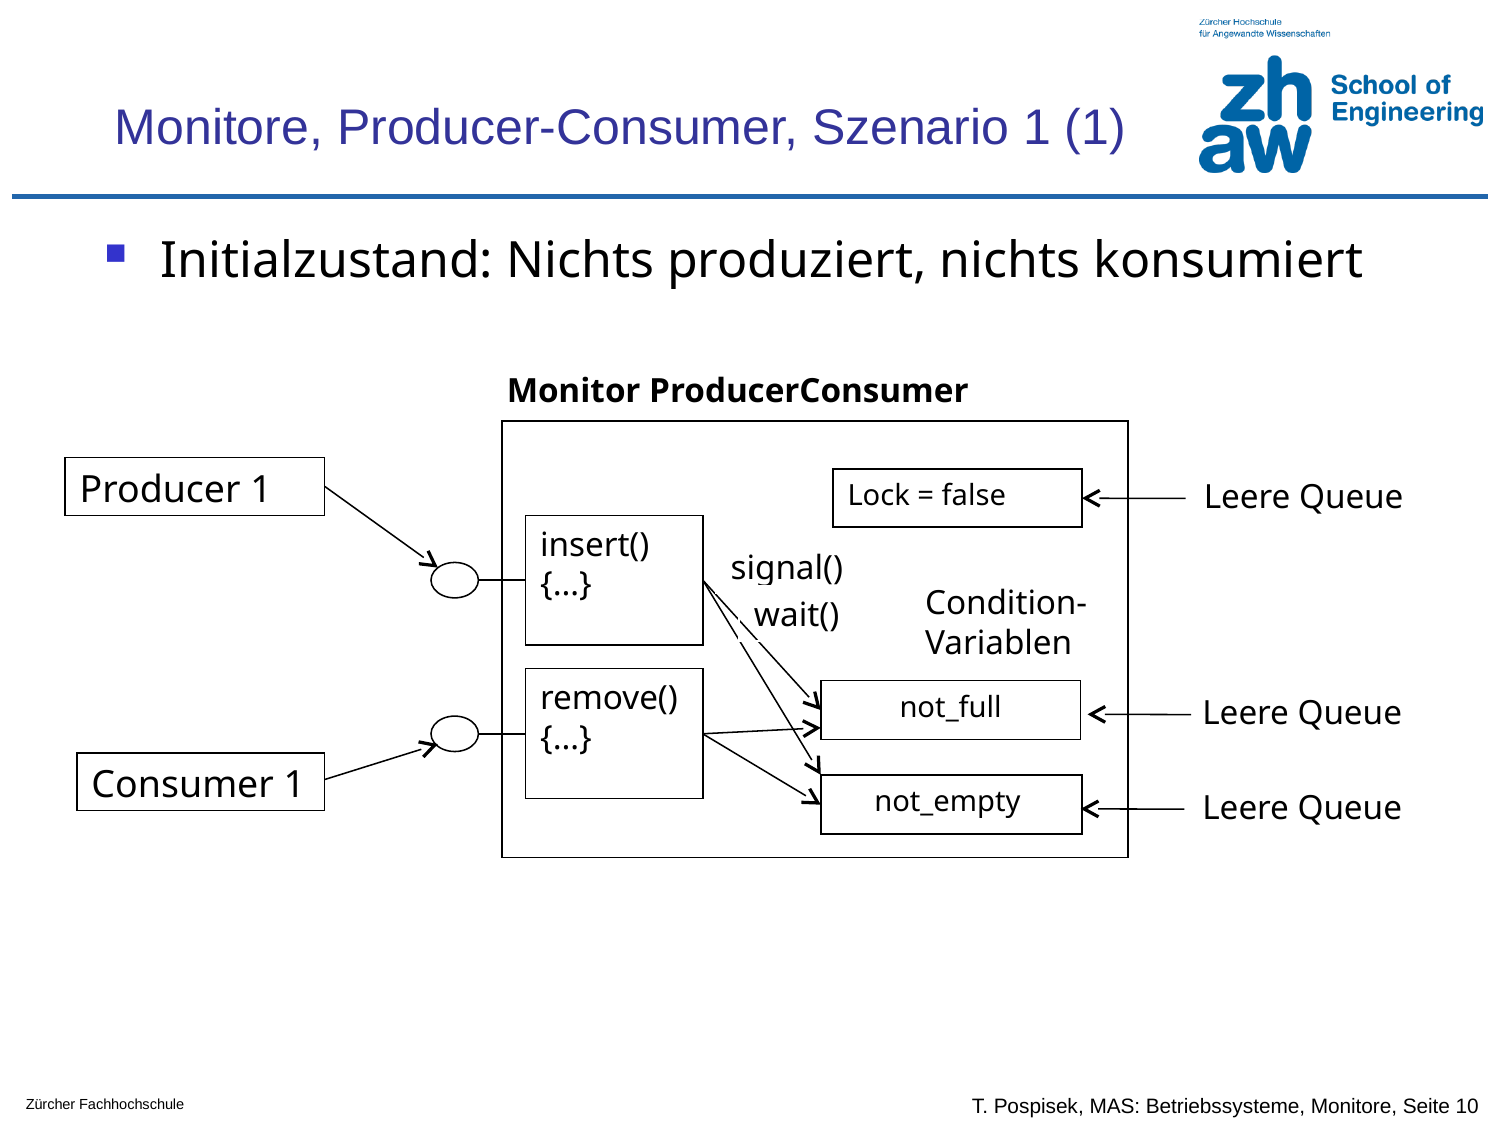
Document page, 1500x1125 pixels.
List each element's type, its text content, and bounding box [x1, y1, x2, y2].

text_box Leere Queue [1187, 684, 1418, 739]
text_box Initialzustand: Nichts produziert, nichts konsumiert [89, 219, 1379, 295]
text_box remove() {…} [525, 668, 703, 799]
text_box signal() [715, 538, 859, 594]
text_box Producer 1 [64, 457, 325, 516]
text_box [430, 562, 479, 598]
title Monitore, Producer-Consumer, Szenario 1 (1) [99, 50, 1379, 163]
text_box Condition- Variablen [910, 574, 1103, 669]
text_box not_full [820, 680, 1081, 740]
text_box [501, 581, 790, 733]
text_box not_empty [820, 774, 1082, 835]
text_box [501, 420, 1128, 858]
text_box Consumer 1 [76, 752, 325, 811]
text_box Leere Queue [1187, 778, 1418, 834]
text_box [713, 594, 739, 636]
picture [1199, 19, 1483, 173]
text_box insert() {…} [525, 515, 703, 646]
text_box Leere Queue [1188, 467, 1419, 523]
text_box wait() [739, 586, 855, 641]
text_box [718, 594, 739, 617]
text_box Monitor ProducerConsumer [492, 361, 984, 417]
text_box [430, 716, 479, 752]
text_box Lock = false [832, 469, 1082, 528]
